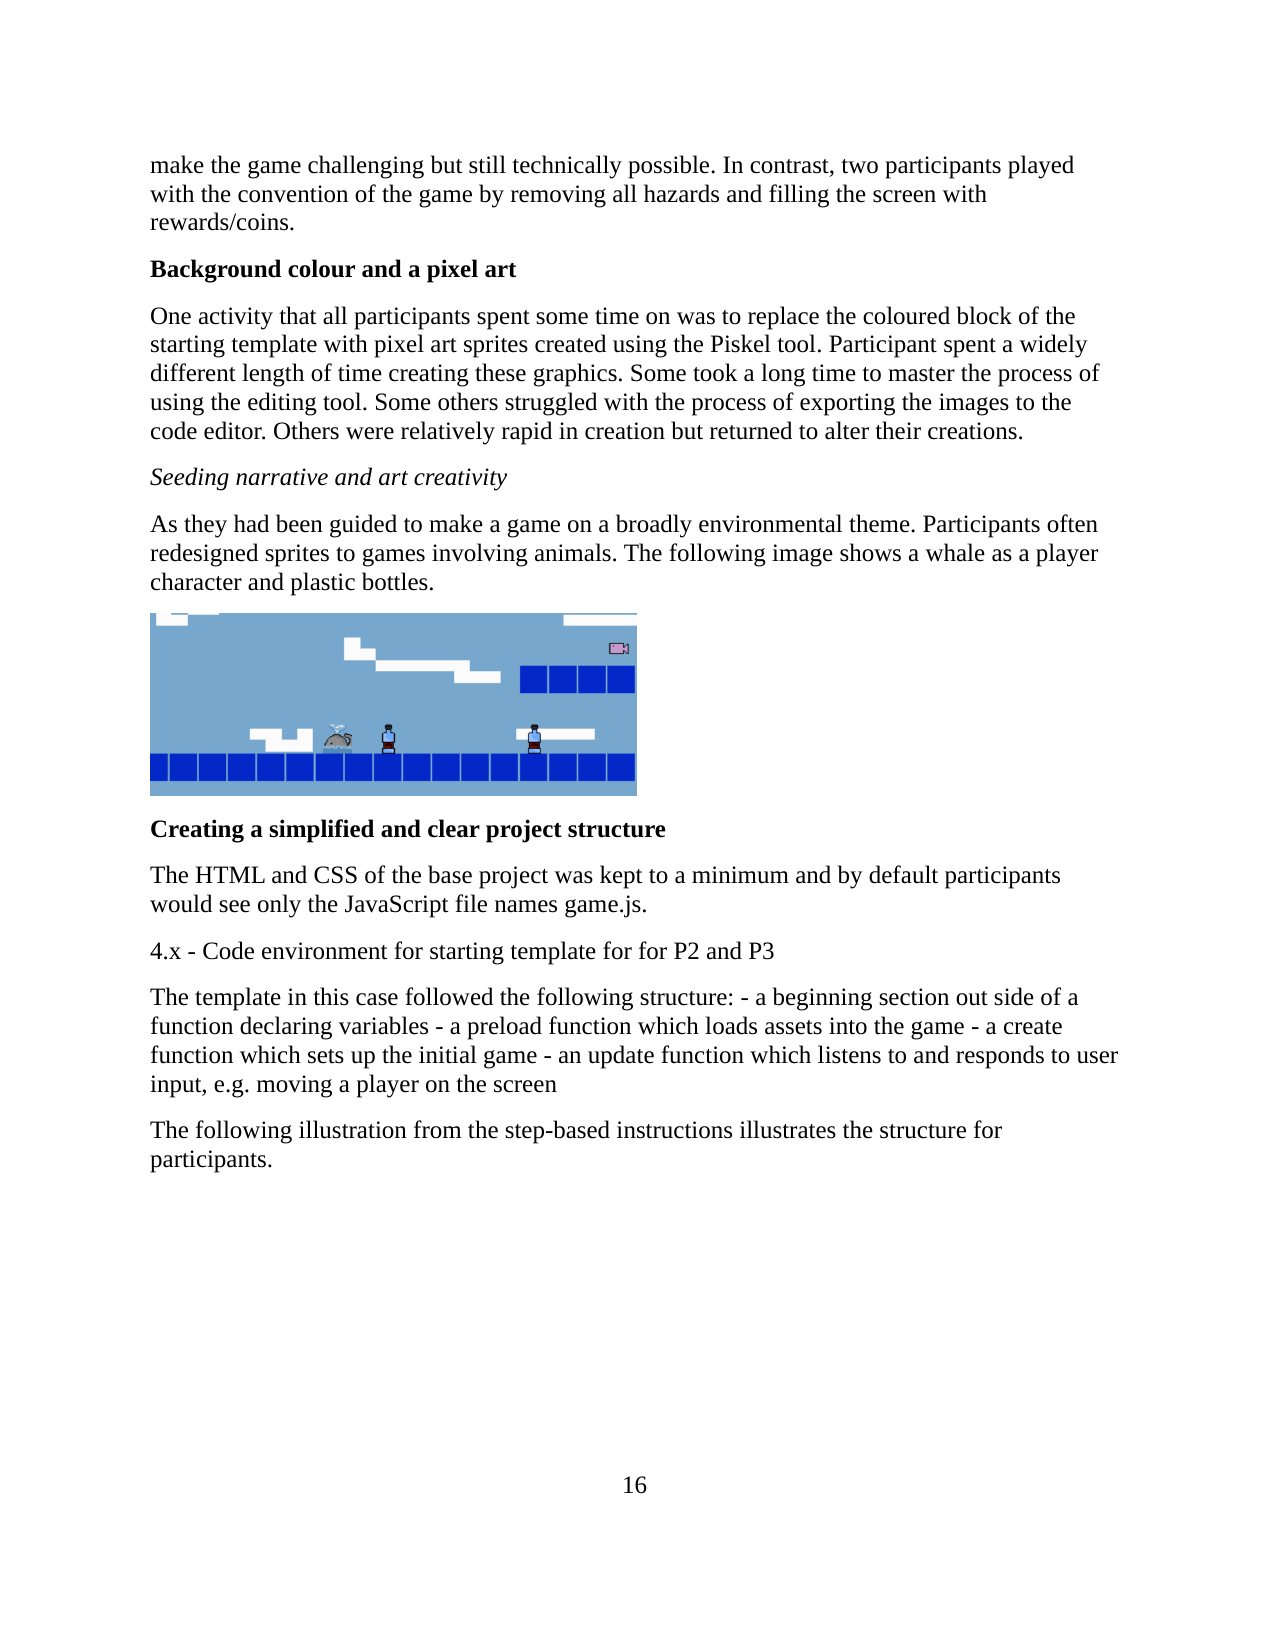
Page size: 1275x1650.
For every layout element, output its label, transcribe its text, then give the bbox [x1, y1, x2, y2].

picture [150, 613, 638, 796]
text One activity that all participants spent some time on was to replace the coloured block of the starting template with pixel art sprites created using the Piskel tool. Participant spent a widely different length of time creating these graphics. Some took a long time to master the process of using the editing tool. Some others struggled with the process of exporting the images to the code editor. Others were relatively rapid in creation but returned to alter their creations. [150, 301, 1125, 444]
text Seeding narrative and art creativity [150, 462, 1125, 491]
text As they had been guided to make a game on a broadly environmental theme. Participants often redesigned sprites to games involving animals. The following image shows a whale as a player character and plastic bottles. [150, 509, 1125, 595]
text make the game challenging but still technically possible. In contrast, two participants played with the convention of the game by removing all hazards and filling the screen with rewards/coins. [150, 150, 1125, 236]
text The following illustration from the step-based instructions illustrates the structure for participants. [150, 1115, 1125, 1173]
text The template in this case followed the following structure: - a beginning section out side of a function declaring variables - a preload function which loads assets into the game - a create function which sets up the initial game - an update function which listens to and responds to user input, e.g. moving a player on the screen [150, 982, 1125, 1097]
text Background colour and a pixel art [150, 254, 1125, 283]
text The HTML and CSS of the base project was kept to a minimum and by default participants would see only the JavaScript file names game.js. [150, 860, 1125, 918]
text 4.x - Code environment for starting template for for P2 and P3 [150, 936, 1125, 964]
text Creating a simplified and clear project structure [150, 814, 1125, 842]
